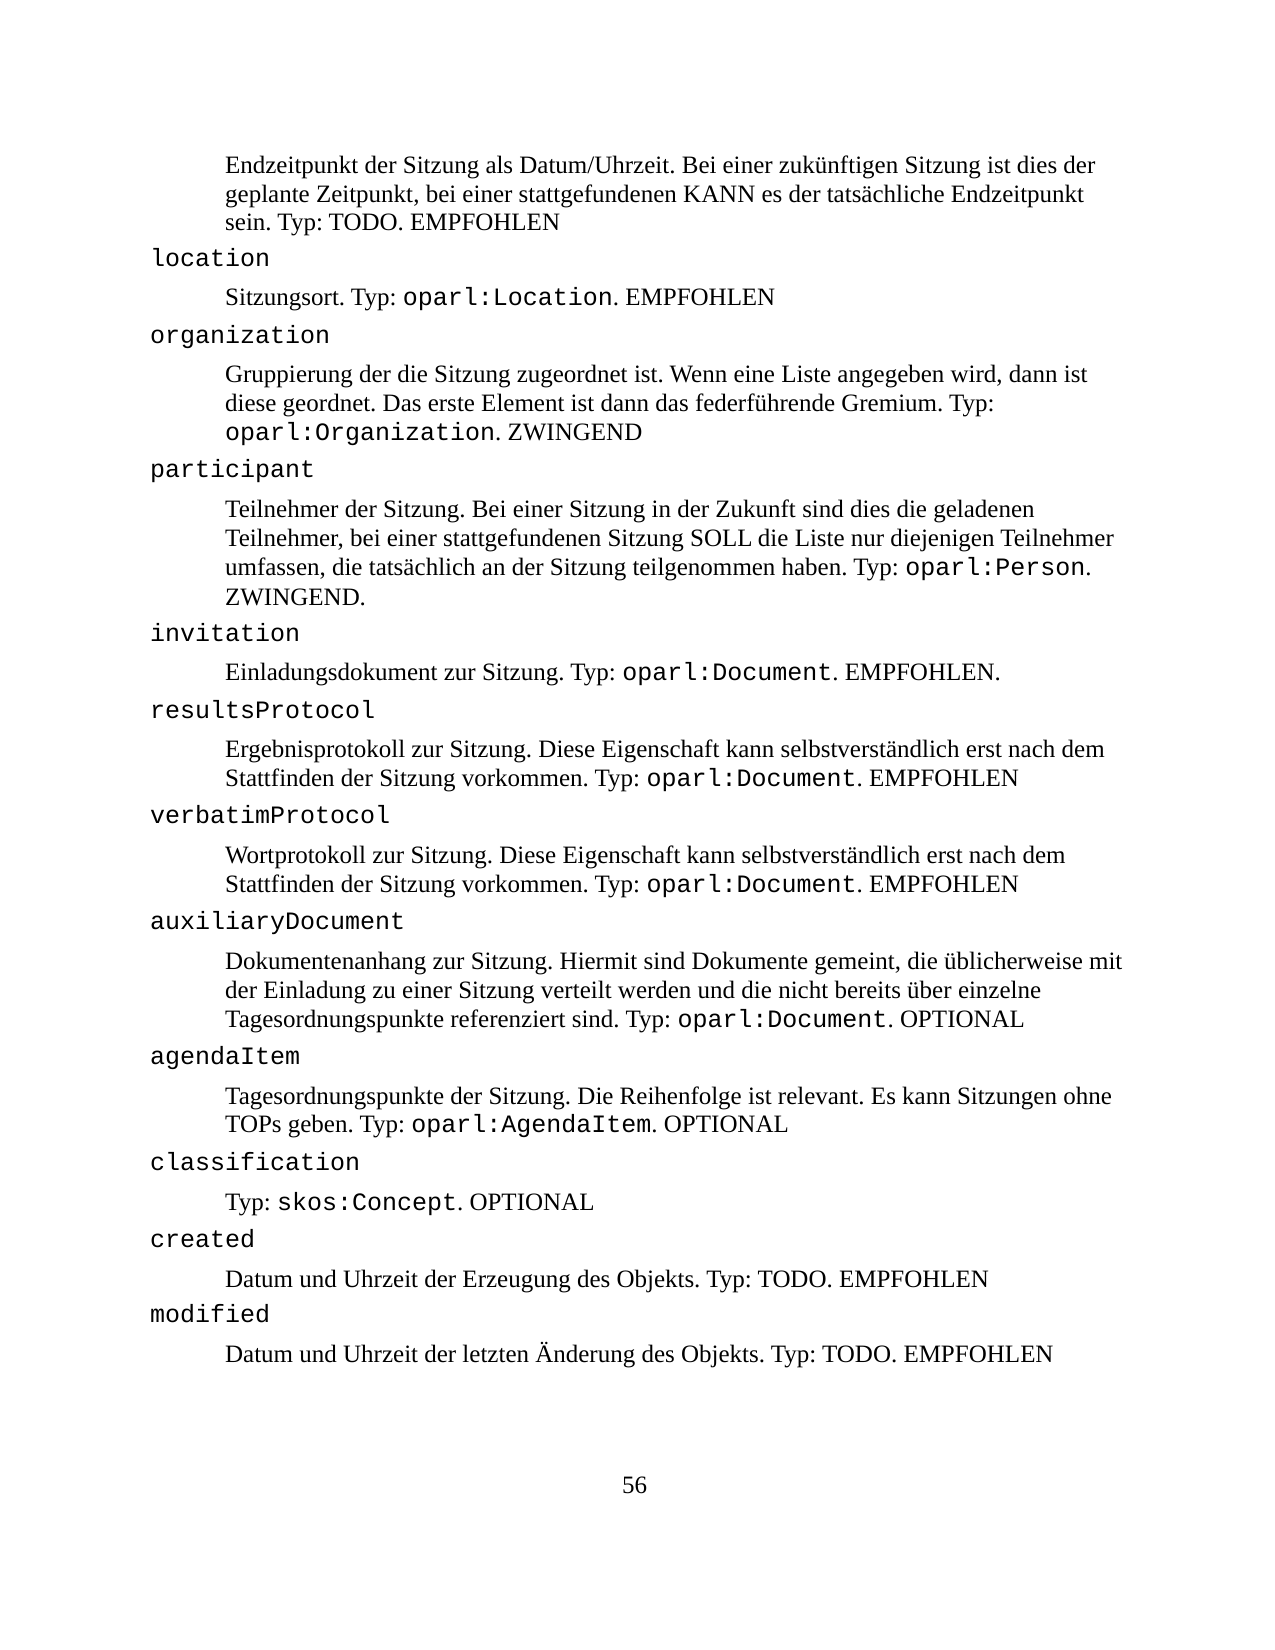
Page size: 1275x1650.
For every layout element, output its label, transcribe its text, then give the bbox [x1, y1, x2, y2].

text Ergebnisprotokoll zur Sitzung. Diese Eigenschaft kann selbstverständlich erst nach dem Stattfinden der Sitzung vorkommen. Typ: oparl:Document. EMPFOHLEN [225, 734, 1125, 794]
text Endzeitpunkt der Sitzung als Datum/Uhrzeit. Bei einer zukünftigen Sitzung ist dies der geplante Zeitpunkt, bei einer stattgefundenen KANN es der tatsächliche Endzeitpunkt sein. Typ: TODO. EMPFOHLEN [225, 150, 1125, 236]
text Dokumentenanhang zur Sitzung. Hiermit sind Dokumente gemeint, die üblicherweise mit der Einladung zu einer Sitzung verteilt werden und die nicht bereits über einzelne Tagesordnungspunkte referenziert sind. Typ: oparl:Document. OPTIONAL [225, 946, 1125, 1034]
text Sitzungsort. Typ: oparl:Location. EMPFOHLEN [225, 282, 1125, 313]
text modified [150, 1301, 1125, 1330]
text Gruppierung der die Sitzung zugeordnet ist. Wenn eine Liste angegeben wird, dann ist diese geordnet. Das erste Element ist dann das federführende Gremium. Typ: oparl:Organization. ZWINGEND [225, 359, 1125, 448]
text auxiliaryDocument [150, 909, 1125, 937]
text Datum und Uhrzeit der Erzeugung des Objekts. Typ: TODO. EMPFOHLEN [225, 1264, 1125, 1292]
text agendaItem [150, 1043, 1125, 1072]
text Datum und Uhrzeit der letzten Änderung des Objekts. Typ: TODO. EMPFOHLEN [225, 1339, 1125, 1367]
text verbatimProtocol [150, 803, 1125, 831]
text resultsProtocol [150, 697, 1125, 726]
text invitation [150, 620, 1125, 648]
text participant [150, 457, 1125, 485]
text created [150, 1226, 1125, 1255]
text Einladungsdokument zur Sitzung. Typ: oparl:Document. EMPFOHLEN. [225, 657, 1125, 688]
text Typ: skos:Concept. OPTIONAL [225, 1187, 1125, 1217]
text Wortprotokoll zur Sitzung. Diese Eigenschaft kann selbstverständlich erst nach dem Stattfinden der Sitzung vorkommen. Typ: oparl:Document. EMPFOHLEN [225, 840, 1125, 900]
text organization [150, 322, 1125, 351]
text Tagesordnungspunkte der Sitzung. Die Reihenfolge ist relevant. Es kann Sitzungen ohne TOPs geben. Typ: oparl:AgendaItem. OPTIONAL [225, 1081, 1125, 1140]
text Teilnehmer der Sitzung. Bei einer Sitzung in der Zukunft sind dies die geladenen Teilnehmer, bei einer stattgefundenen Sitzung SOLL die Liste nur diejenigen Teilnehmer umfassen, die tatsächlich an der Sitzung teilgenommen haben. Typ: oparl:Person. ZWINGEND. [225, 494, 1125, 611]
text location [150, 245, 1125, 273]
text classification [150, 1149, 1125, 1178]
